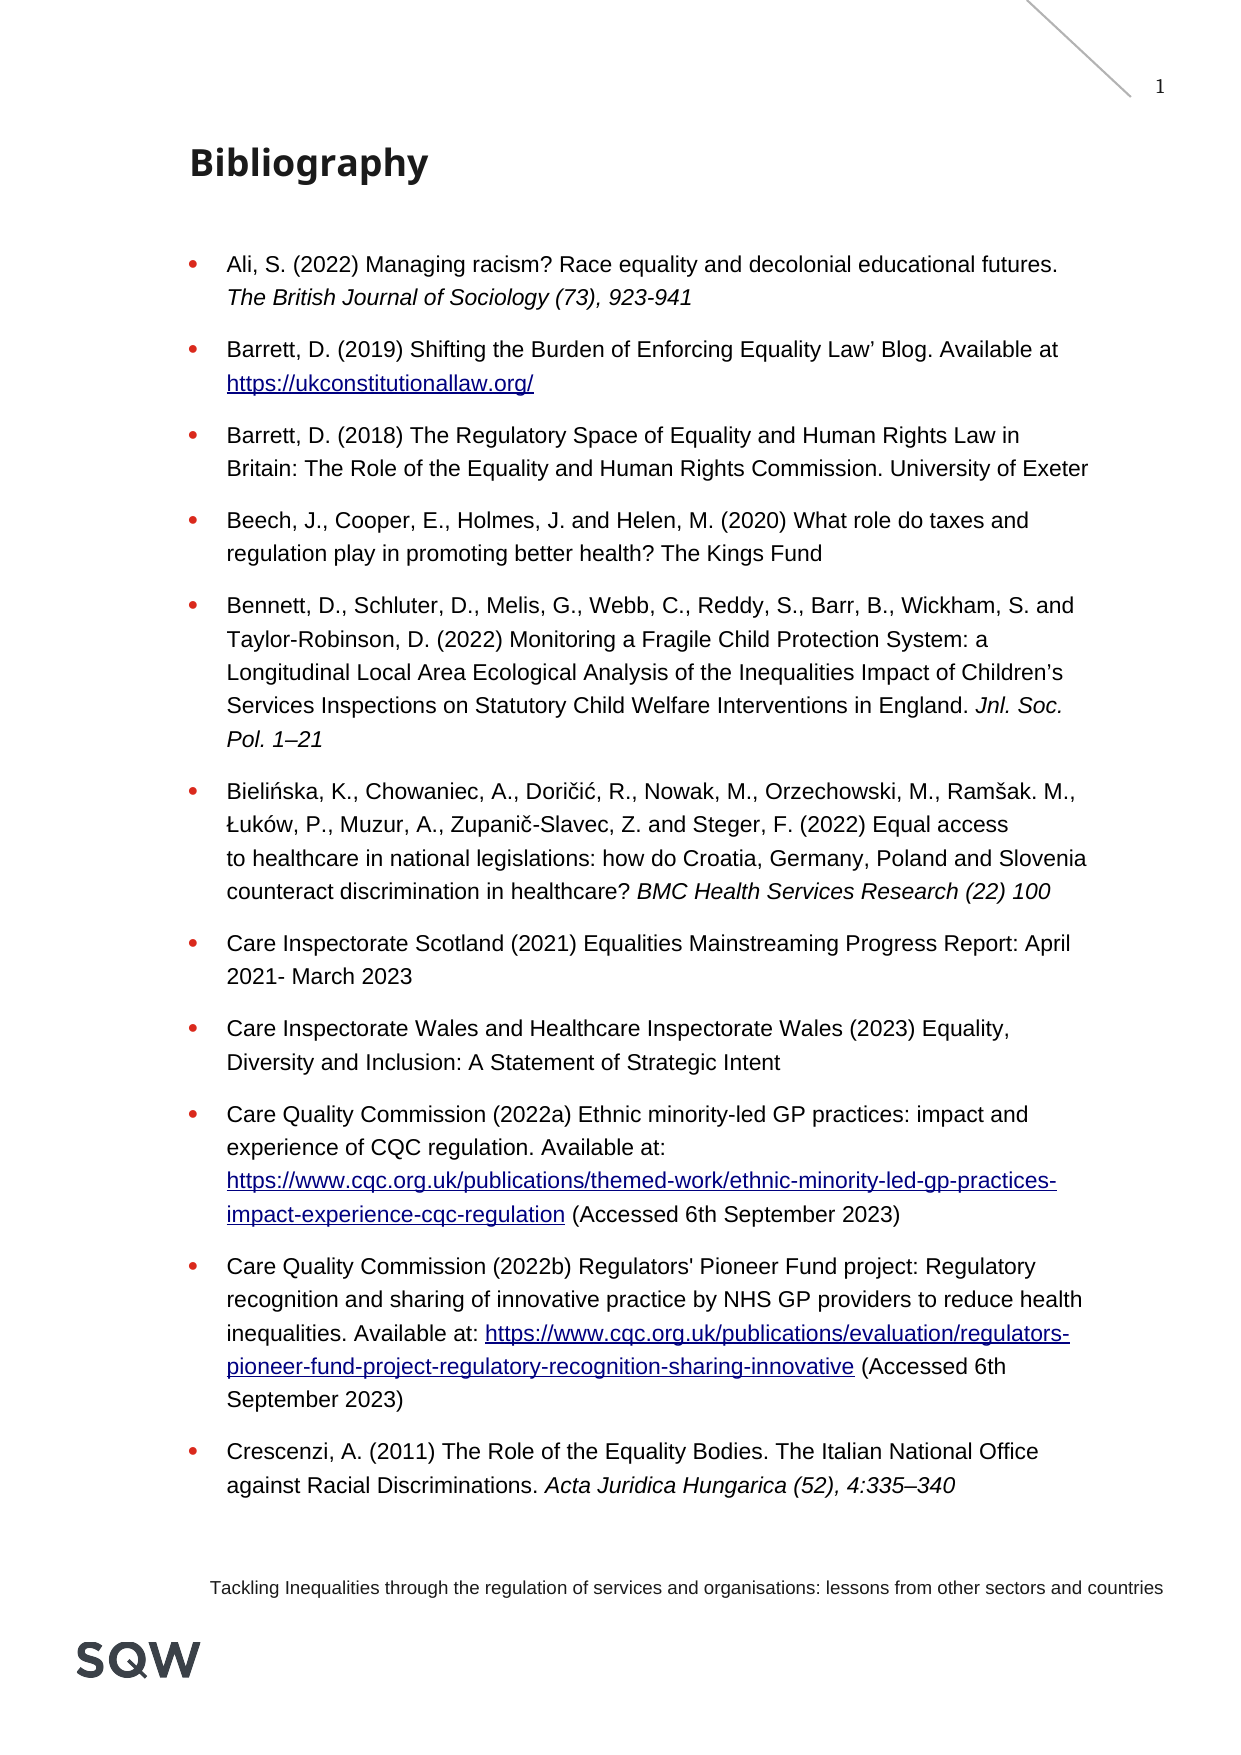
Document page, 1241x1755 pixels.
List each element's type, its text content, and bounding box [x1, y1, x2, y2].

list Beech, J., Cooper, E., Holmes, J. and Helen, M. (2020) What role do taxes and regulation play in promoting better health? The Kings Fund [189, 500, 1093, 567]
list Barrett, D. (2018) The Regulatory Space of Equality and Human Rights Law in Britain: The Role of the Equality and Human Rights Commission. University of Exeter [189, 415, 1093, 481]
list Care Inspectorate Wales and Healthcare Inspectorate Wales (2023) Equality, Diversity and Inclusion: A Statement of Strategic Intent [189, 1008, 1093, 1075]
list Bielińska, K., Chowaniec, A., Doričić, R., Nowak, M., Orzechowski, M., Ramšak. M., Łuków, P., Muzur, A., Zupanič‑Slavec, Z. and Steger, F. (2022) Equal access to healthcare in national legislations: how do Croatia, Germany, Poland and Slovenia counteract discrimination in healthcare? BMC Health Services Research (22) 100 [189, 771, 1093, 904]
list Bennett, D., Schluter, D., Melis, G., Webb, C., Reddy, S., Barr, B., Wickham, S. and Taylor-Robinson, D. (2022) Monitoring a Fragile Child Protection System: a Longitudinal Local Area Ecological Analysis of the Inequalities Impact of Children’s Services Inspections on Statutory Child Welfare Interventions in England. Jnl. Soc. Pol. 1–21 [189, 586, 1093, 752]
list Ali, S. (2022) Managing racism? Race equality and decolonial educational futures. The British Journal of Sociology (73), 923-941 [189, 244, 1093, 311]
list Care Inspectorate Scotland (2021) Equalities Mainstreaming Progress Report: April 2021- March 2023 [189, 923, 1093, 990]
list Care Quality Commission (2022a) Ethnic minority-led GP practices: impact and experience of CQC regulation. Available at: https://www.cqc.org.uk/publications/themed-work/ethnic-minority-led-gp-practices-impact-experience-cqc-regulation (Accessed 6th September 2023) [189, 1094, 1093, 1227]
list Crescenzi, A. (2011) The Role of the Equality Bodies. The Italian National Office against Racial Discriminations. Acta Juridica Hungarica (52), 4:335–340 [189, 1431, 1093, 1498]
list Care Quality Commission (2022b) Regulators' Pioneer Fund project: Regulatory recognition and sharing of innovative practice by NHS GP providers to reduce health inequalities. Available at: https://www.cqc.org.uk/publications/evaluation/regulators-pioneer-fund-project-regulatory-recognition-sharing-innovative (Accessed 6th September 2023) [189, 1246, 1093, 1413]
list Barrett, D. (2019) Shifting the Burden of Enforcing Equality Law’ Blog. Available at https://ukconstitutionallaw.org/ [189, 329, 1093, 396]
subtitle Bibliography [189, 142, 1093, 186]
